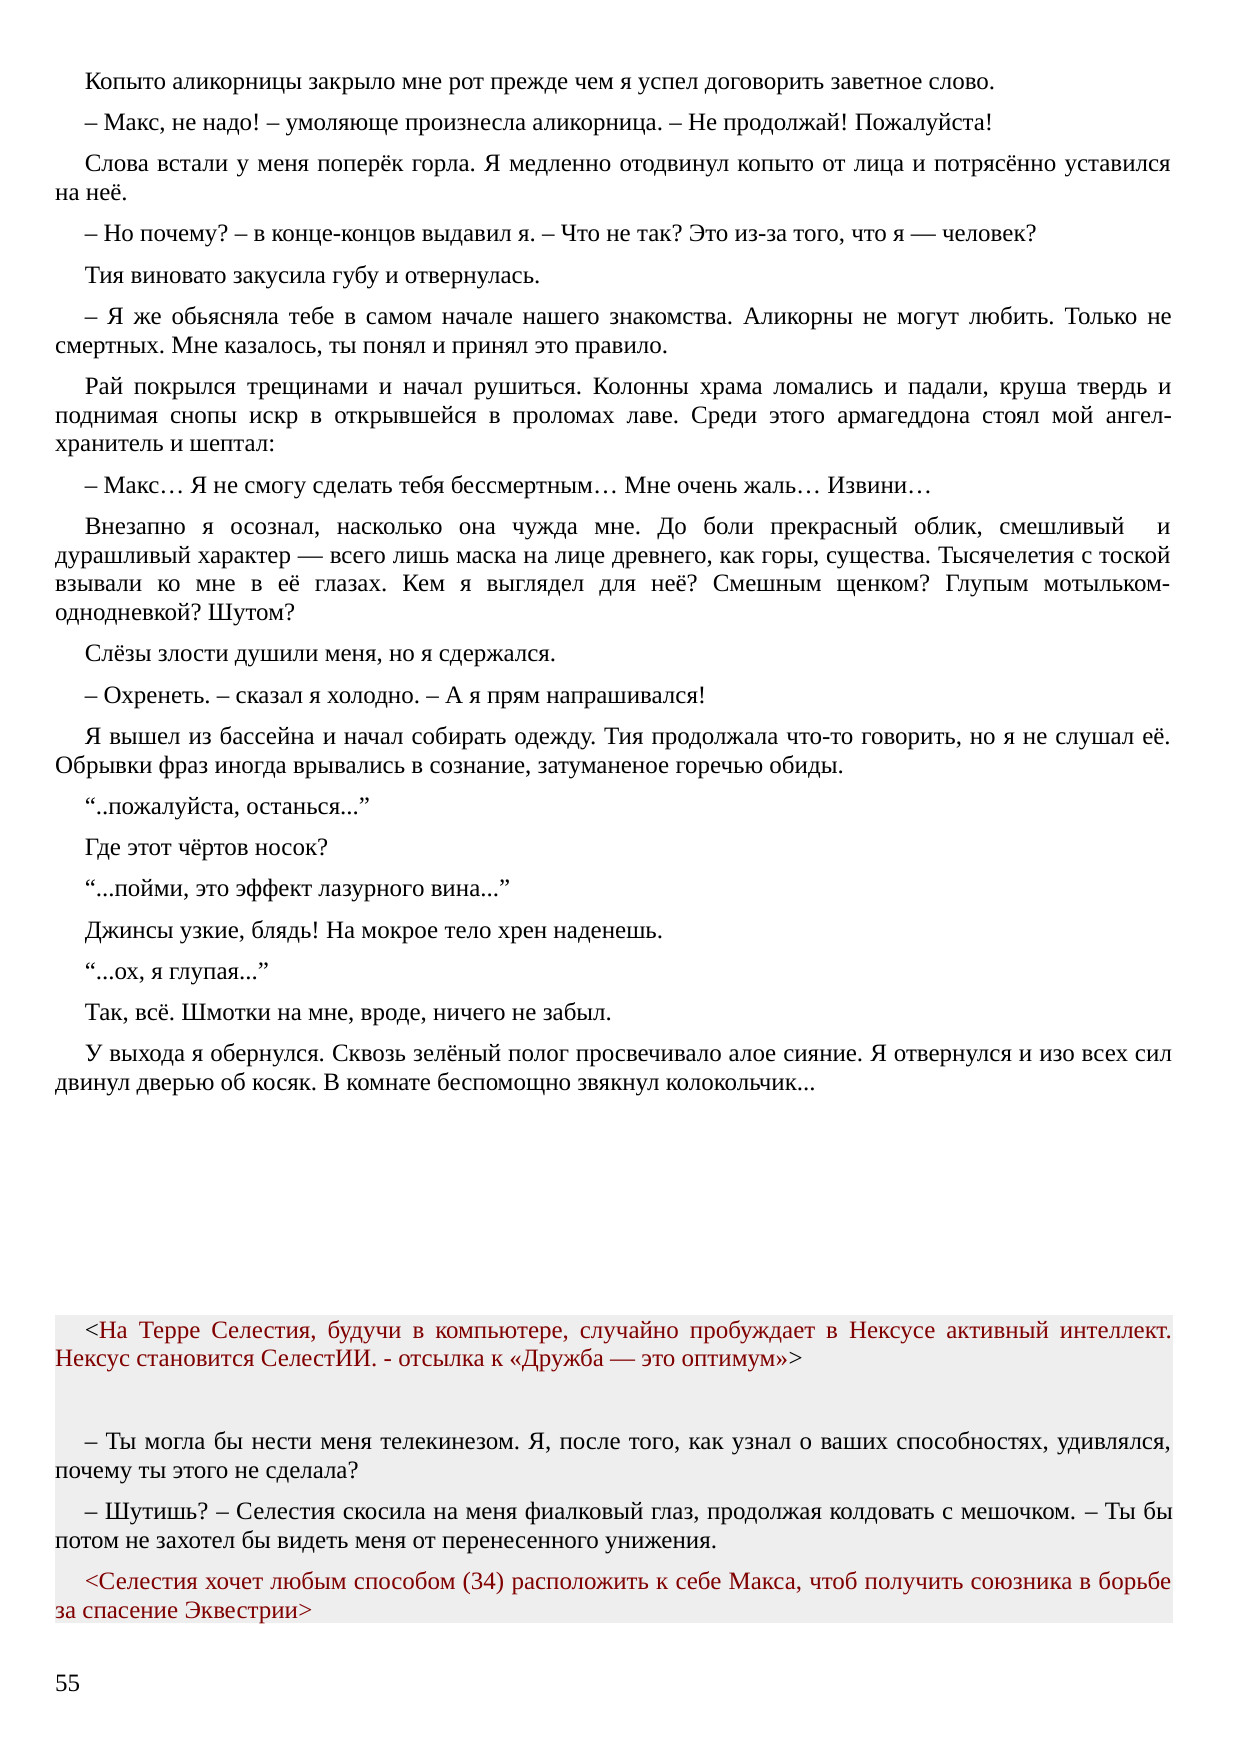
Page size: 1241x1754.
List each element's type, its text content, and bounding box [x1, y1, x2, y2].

text – Охренеть. – сказал я холодно. – А я прям напрашивался! [55, 680, 1173, 708]
text Джинсы узкие, блядь! На мокрое тело хрен наденешь. [55, 915, 1173, 943]
text Копыто аликорницы закрыло мне рот прежде чем я успел договорить заветное слово. [55, 66, 1173, 95]
text Внезапно я осознал, насколько она чужда мне. До боли прекрасный облик, смешливый и дурашливый характер — всего лишь маска на лице древнего, как горы, существа. Тысячелетия с тоской взывали ко мне в её глазах. Кем я выглядел для неё? Смешным щенком? Глупым мотыльком-однодневкой? Шутом? [55, 511, 1173, 626]
text “...пойми, это эффект лазурного вина...” [55, 873, 1173, 902]
text <На Терре Селестия, будучи в компьютере, случайно пробуждает в Нексусе активный интеллект. Нексус становится СелестИИ. - отсылка к «Дружба — это оптимум»> [55, 1315, 1173, 1372]
text Так, всё. Шмотки на мне, вроде, ничего не забыл. [55, 997, 1173, 1026]
text – Макс… Я не смогу сделать тебя бессмертным… Мне очень жаль… Извини… [55, 470, 1173, 498]
text <Селестия хочет любым способом (34) расположить к себе Макса, чтоб получить союзника в борьбе за спасение Эквестрии> [55, 1566, 1173, 1623]
text Слова встали у меня поперёк горла. Я медленно отодвинул копыто от лица и потрясённо уставился на неё. [55, 148, 1173, 206]
text Тия виновато закусила губу и отвернулась. [55, 260, 1173, 288]
text “...ох, я глупая...” [55, 956, 1173, 985]
text Рай покрылся трещинами и начал рушиться. Колонны храма ломались и падали, круша твердь и поднимая снопы искр в открывшейся в проломах лаве. Среди этого армагеддона стоял мой ангел-хранитель и шептал: [55, 371, 1173, 457]
text “..пожалуйста, останься...” [55, 791, 1173, 820]
text У выхода я обернулся. Сквозь зелёный полог просвечивало алое сияние. Я отвернулся и изо всех сил двинул дверью об косяк. В комнате беспомощно звякнул колокольчик... [55, 1038, 1173, 1096]
text Слёзы злости душили меня, но я сдержался. [55, 638, 1173, 667]
text Где этот чёртов носок? [55, 832, 1173, 861]
text – Но почему? – в конце-концов выдавил я. – Что не так? Это из-за того, что я — человек? [55, 218, 1173, 247]
text – Макс, не надо! – умоляюще произнесла аликорница. – Не продолжай! Пожалуйста! [55, 107, 1173, 136]
text – Ты могла бы нести меня телекинезом. Я, после того, как узнал о ваших способностях, удивлялся, почему ты этого не сделала? [55, 1426, 1173, 1483]
text – Я же обьясняла тебе в самом начале нашего знакомства. Аликорны не могут любить. Только не смертных. Мне казалось, ты понял и принял это правило. [55, 301, 1173, 358]
text Я вышел из бассейна и начал собирать одежду. Тия продолжала что-то говорить, но я не слушал её. Обрывки фраз иногда врывались в сознание, затуманеное горечью обиды. [55, 721, 1173, 778]
text – Шутишь? – Селестия скосила на меня фиалковый глаз, продолжая колдовать с мешочком. – Ты бы потом не захотел бы видеть меня от перенесенного унижения. [55, 1496, 1173, 1553]
